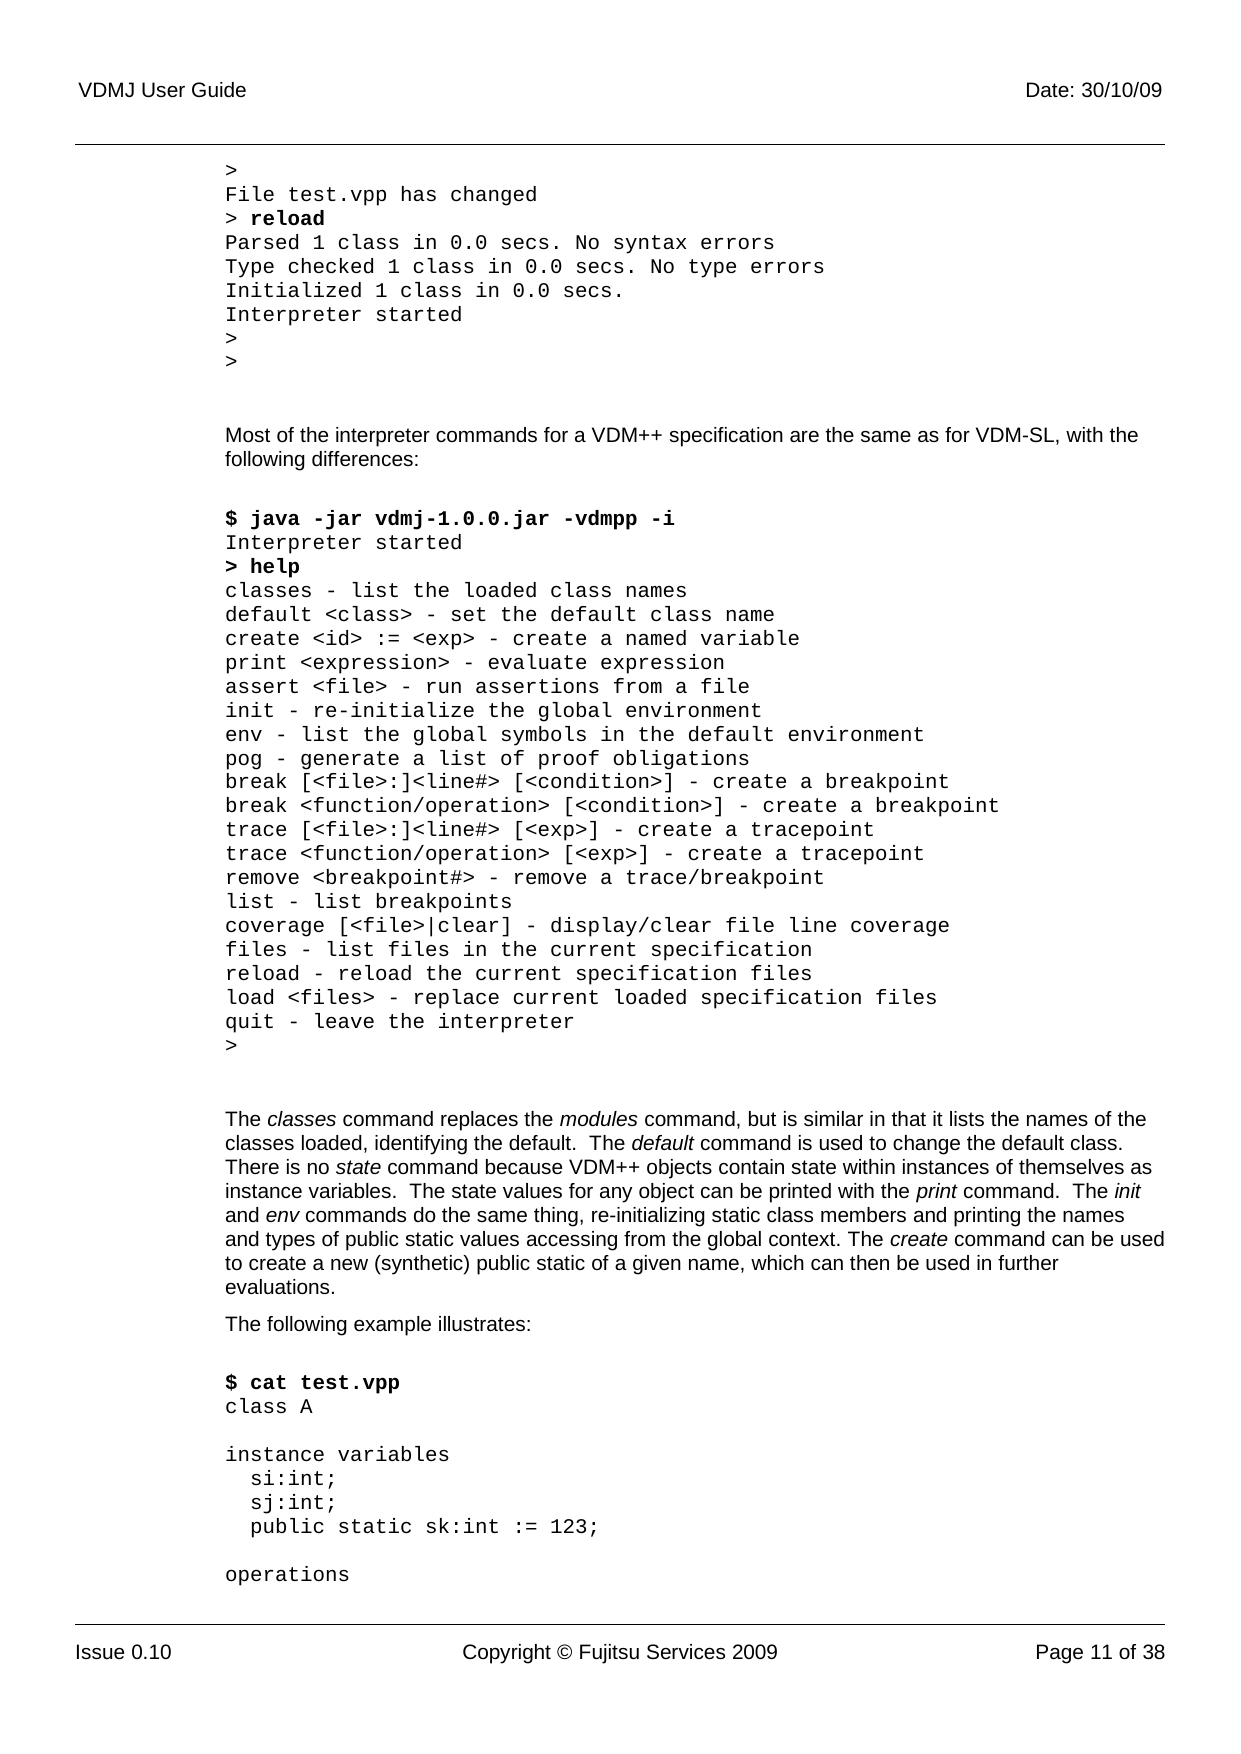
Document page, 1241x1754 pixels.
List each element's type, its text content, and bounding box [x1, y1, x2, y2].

text break [<file>:]<line#> [<condition>] - create a breakpoint [225, 771, 1165, 795]
text The following example illustrates: [225, 1312, 1165, 1336]
text > [225, 160, 1165, 184]
text remove <breakpoint#> - remove a trace/breakpoint [225, 867, 1165, 891]
text public static sk:int := 123; [225, 1516, 1165, 1540]
text print <expression> - evaluate expression [225, 652, 1165, 676]
text Interpreter started [225, 303, 1165, 327]
text create <id> := <exp> - create a named variable [225, 628, 1165, 652]
text reload - reload the current specification files [225, 963, 1165, 987]
text Type checked 1 class in 0.0 secs. No type errors [225, 256, 1165, 279]
text operations [225, 1564, 1165, 1588]
text Interpreter started [225, 532, 1165, 556]
text $ cat test.vpp [225, 1372, 1165, 1396]
text Initialized 1 class in 0.0 secs. [225, 279, 1165, 303]
text The classes command replaces the modules command, but is similar in that it lists the names of the classes loaded, identifying the default. The default command is used to change the default class. There is no state command because VDM++ objects contain state within instances of themselves as instance variables. The state values for any object can be printed with the print command. The init and env commands do the same thing, re-initializing static class members and printing the names and types of public static values accessing from the global context. The create command can be used to create a new (synthetic) public static of a given name, which can then be used in further evaluations. [225, 1107, 1165, 1299]
text Parsed 1 class in 0.0 secs. No syntax errors [225, 232, 1165, 256]
text env - list the global symbols in the default environment [225, 723, 1165, 747]
text Most of the interpreter commands for a VDM++ specification are the same as for VDM-SL, with the following differences: [225, 423, 1165, 471]
text > [225, 351, 1165, 375]
text break <function/operation> [<condition>] - create a breakpoint [225, 795, 1165, 819]
text instance variables [225, 1444, 1165, 1468]
text > [225, 1035, 1165, 1059]
text File test.vpp has changed [225, 184, 1165, 208]
text si:int; [225, 1468, 1165, 1492]
text assert <file> - run assertions from a file [225, 676, 1165, 699]
text $ java -jar vdmj-1.0.0.jar -vdmpp -i [225, 508, 1165, 532]
text coverage [<file>|clear] - display/clear file line coverage [225, 915, 1165, 939]
text files - list files in the current specification [225, 939, 1165, 963]
text load <files> - replace current loaded specification files [225, 987, 1165, 1011]
text classes - list the loaded class names [225, 580, 1165, 604]
text sj:int; [225, 1492, 1165, 1516]
text trace <function/operation> [<exp>] - create a tracepoint [225, 843, 1165, 867]
text > [225, 327, 1165, 351]
text > help [225, 556, 1165, 580]
text list - list breakpoints [225, 891, 1165, 915]
text init - re-initialize the global environment [225, 699, 1165, 723]
text class A [225, 1396, 1165, 1420]
text > reload [225, 208, 1165, 232]
text default <class> - set the default class name [225, 604, 1165, 628]
text pog - generate a list of proof obligations [225, 747, 1165, 771]
text trace [<file>:]<line#> [<exp>] - create a tracepoint [225, 819, 1165, 843]
text quit - leave the interpreter [225, 1011, 1165, 1035]
